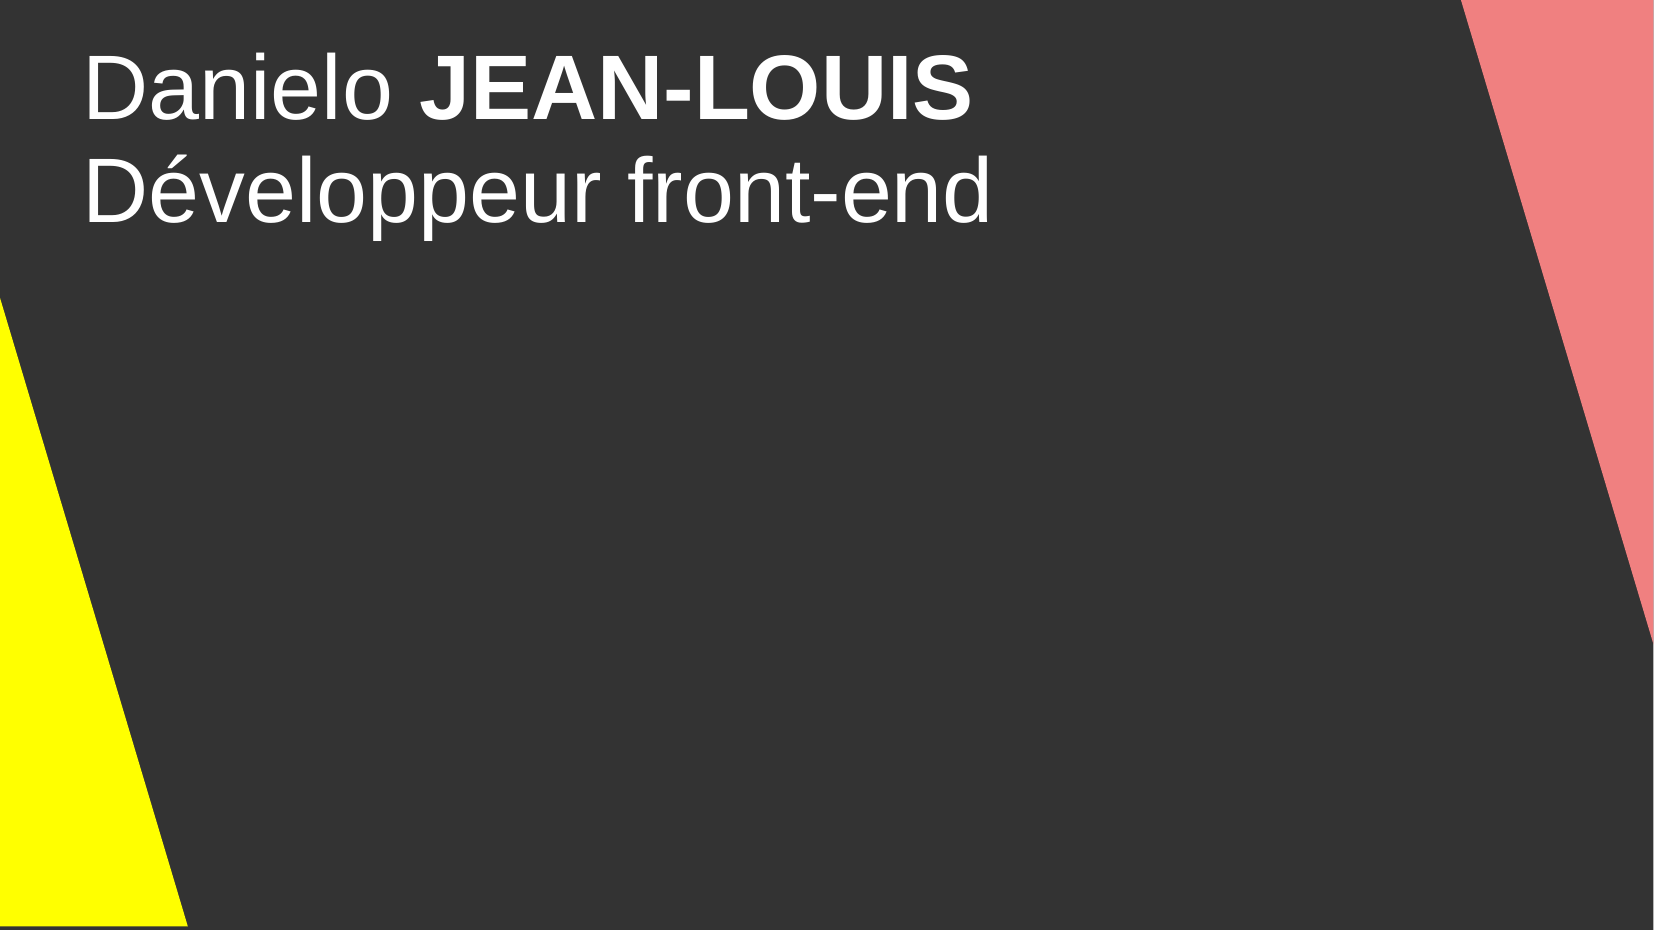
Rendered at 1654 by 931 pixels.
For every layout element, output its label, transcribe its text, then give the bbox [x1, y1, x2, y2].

subtitle Danielo JEAN-LOUIS Développeur front-end [82, 36, 1563, 345]
text_box [0, 297, 188, 927]
text_box [1460, 0, 1654, 647]
